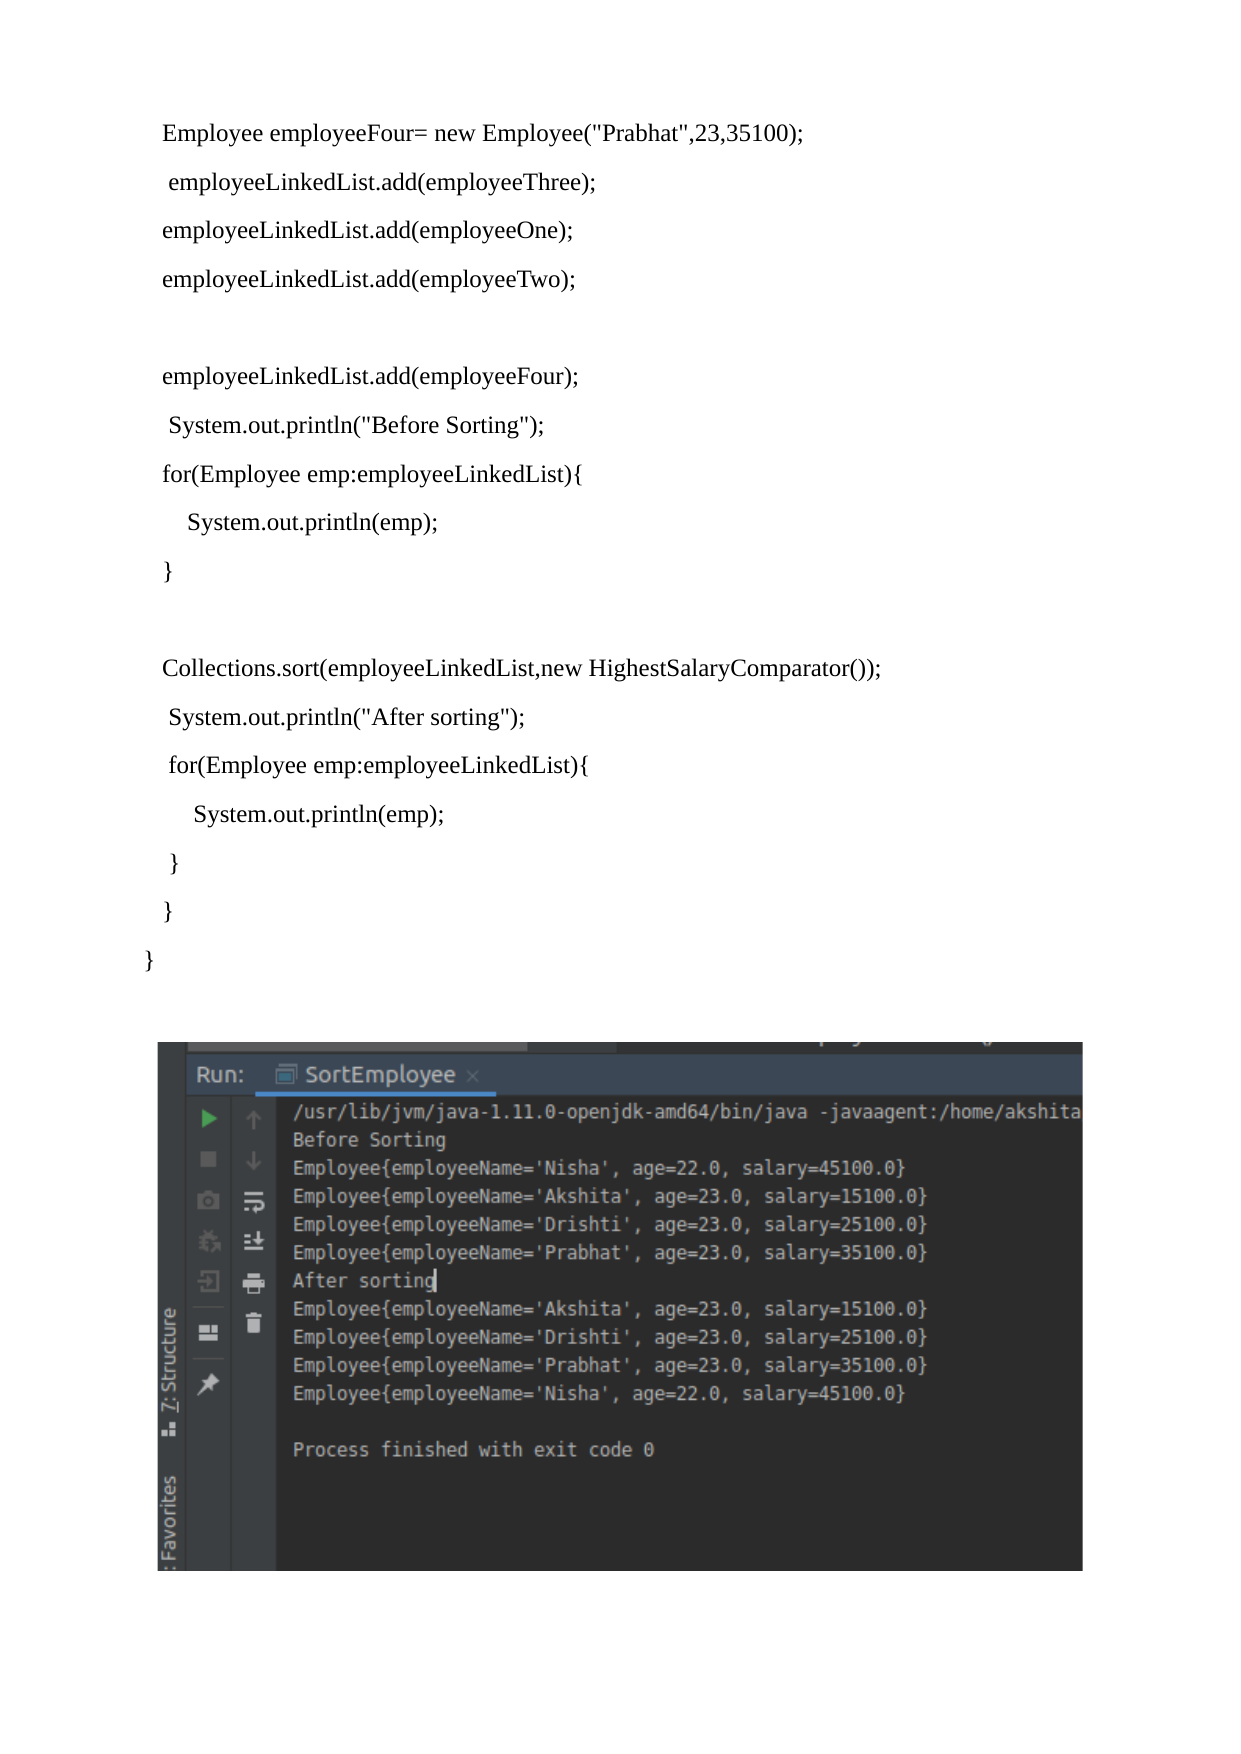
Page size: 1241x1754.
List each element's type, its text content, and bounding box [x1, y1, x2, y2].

picture [157, 1042, 1083, 1571]
text System.out.println("Before Sorting"); [118, 410, 1122, 439]
text System.out.println("After sorting"); [118, 702, 1122, 731]
text System.out.println(emp); [118, 799, 1122, 828]
text Employee employeeFour= new Employee("Prabhat",23,35100); [118, 118, 1122, 147]
text } [118, 556, 1122, 585]
text Collections.sort(employeeLinkedList,new HighestSalaryComparator()); [118, 653, 1122, 682]
text for(Employee emp:employeeLinkedList){ [118, 459, 1122, 487]
text } [118, 945, 1122, 974]
text employeeLinkedList.add(employeeFour); [118, 361, 1122, 390]
text for(Employee emp:employeeLinkedList){ [118, 751, 1122, 779]
text employeeLinkedList.add(employeeThree); [118, 167, 1122, 196]
text } [118, 896, 1122, 925]
text employeeLinkedList.add(employeeOne); [118, 215, 1122, 244]
text System.out.println(emp); [118, 507, 1122, 536]
text employeeLinkedList.add(employeeTwo); [118, 264, 1122, 293]
text } [118, 848, 1122, 877]
